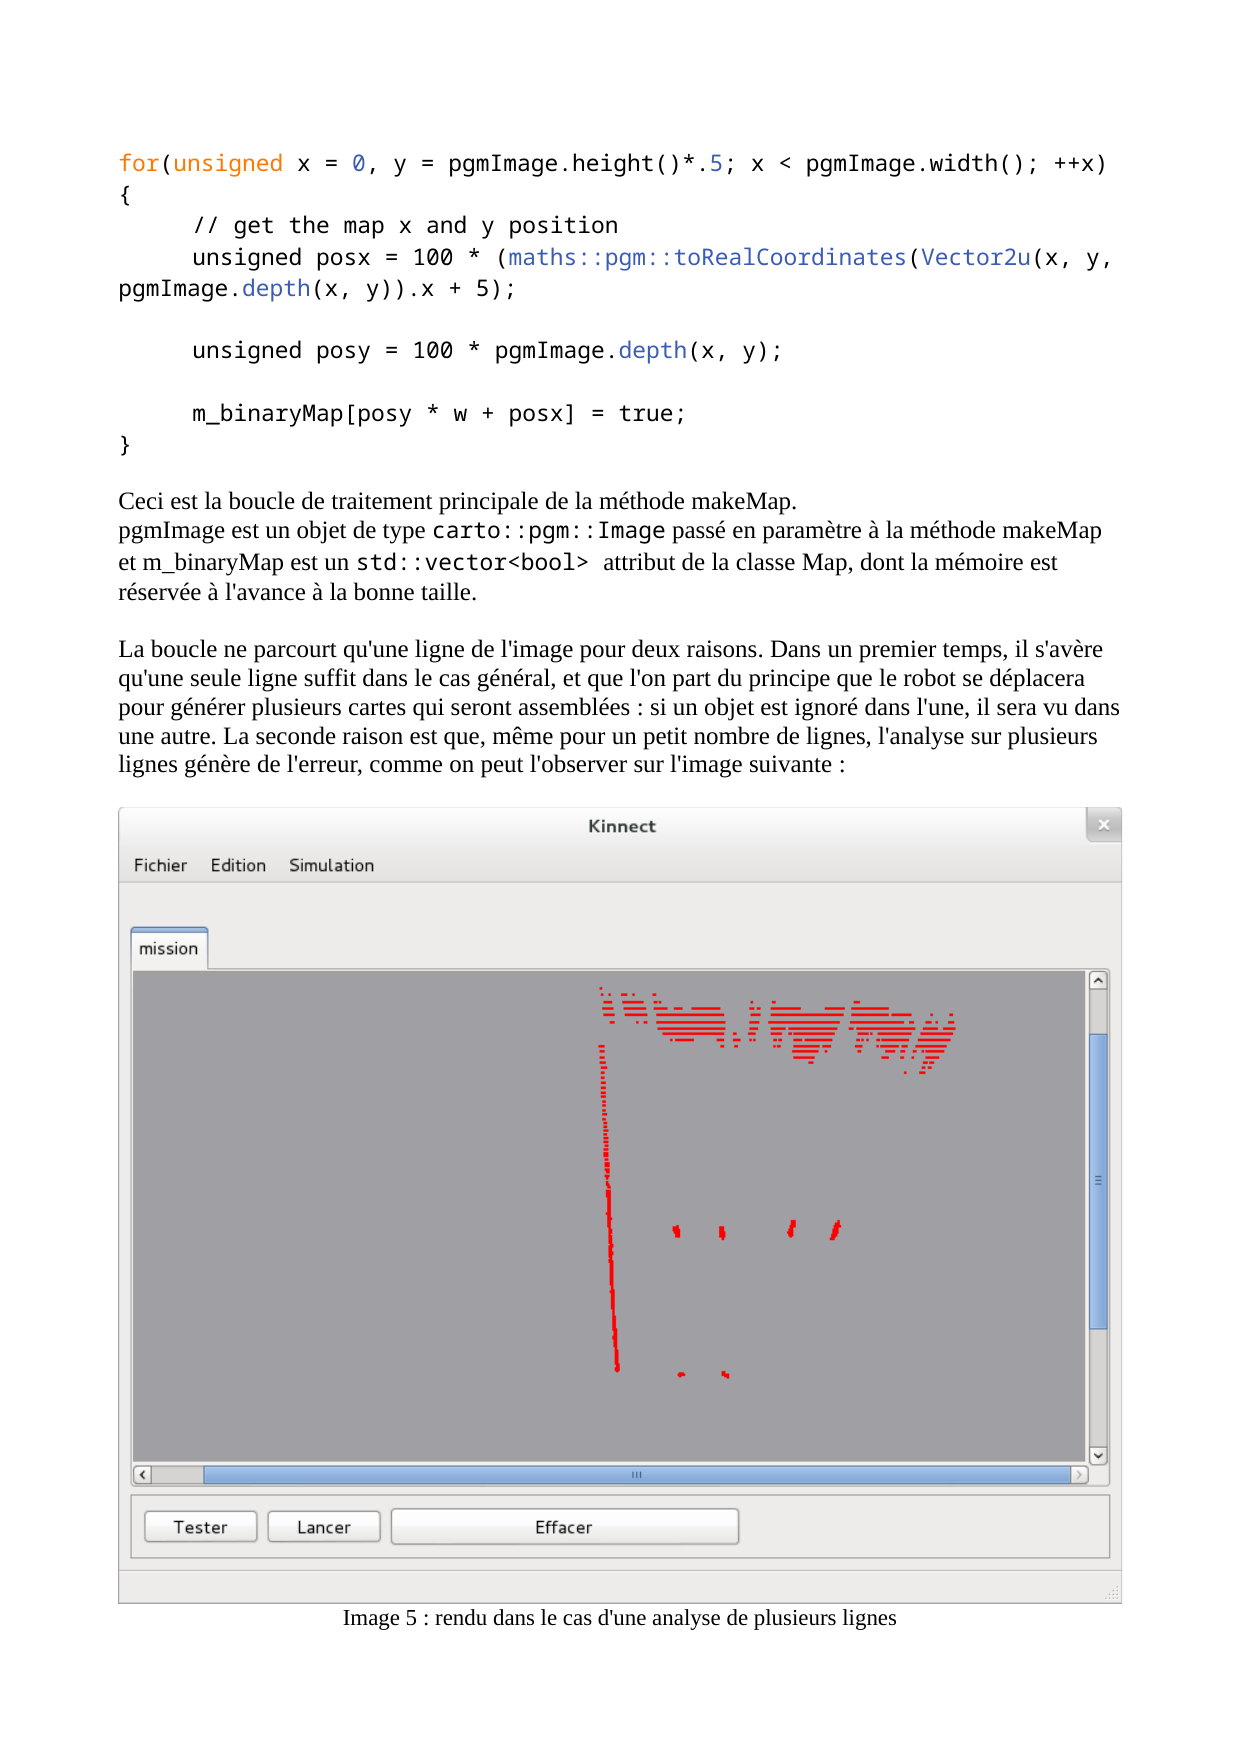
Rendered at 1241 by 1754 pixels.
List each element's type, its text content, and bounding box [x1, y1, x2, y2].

text // get the map x and y position [118, 209, 1122, 241]
text } [118, 428, 1122, 459]
picture [118, 807, 1123, 1604]
text m_binaryMap[posy * w + posx] = true; [118, 397, 1122, 428]
text { [118, 178, 1122, 209]
text unsigned posx = 100 * (maths::pgm::toRealCoordinates(Vector2u(x, y, pgmImage.depth(x, y)).x + 5); [118, 241, 1122, 303]
text Image 5 : rendu dans le cas d'une analyse de plusieurs lignes [118, 1604, 1122, 1630]
text La boucle ne parcourt qu'une ligne de l'image pour deux raisons. Dans un premier temps, il s'avère qu'une seule ligne suffit dans le cas général, et que l'on part du principe que le robot se déplacera pour générer plusieurs cartes qui seront assemblées : si un objet est ignoré dans l'une, il sera vu dans une autre. La seconde raison est que, même pour un petit nombre de lignes, l'analyse sur plusieurs lignes génère de l'erreur, comme on peut l'observer sur l'image suivante : [118, 634, 1122, 778]
text unsigned posy = 100 * pgmImage.depth(x, y); [118, 334, 1122, 366]
text Ceci est la boucle de traitement principale de la méthode makeMap. [118, 486, 1122, 514]
text for(unsigned x = 0, y = pgmImage.height()*.5; x < pgmImage.width(); ++x) [118, 147, 1122, 178]
text pgmImage est un objet de type carto::pgm::Image passé en paramètre à la méthode makeMap et m_binaryMap est un std::vector<bool> attribut de la classe Map, dont la mémoire est réservée à l'avance à la bonne taille. [118, 514, 1122, 606]
